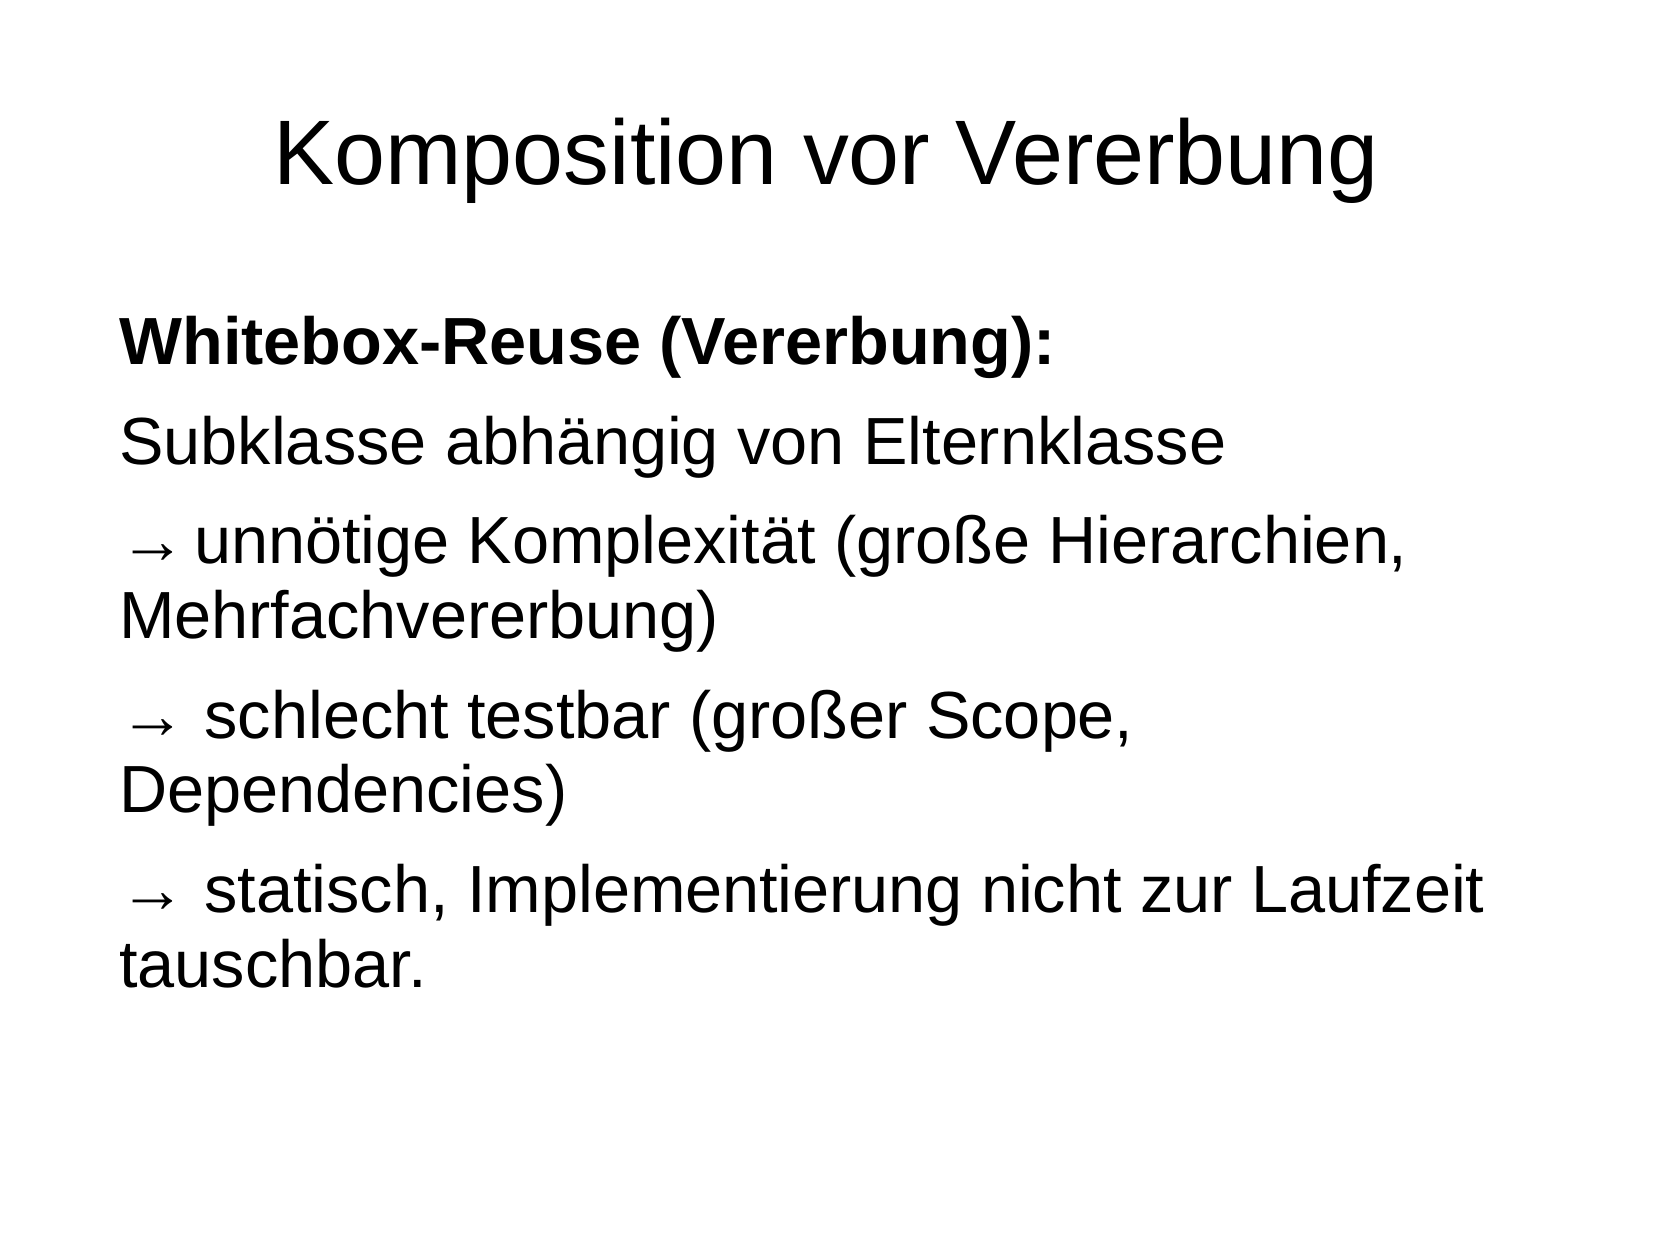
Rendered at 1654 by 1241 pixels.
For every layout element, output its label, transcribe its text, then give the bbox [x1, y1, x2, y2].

text_box Whitebox-Reuse (Vererbung): Subklasse abhängig von Elternklasse → unnötige Komplexität (große Hierarchien, Mehrfachvererbung) → schlecht testbar (großer Scope, Dependencies) → statisch, Implementierung nicht zur Laufzeit tauschbar. [104, 296, 1559, 1062]
title Komposition vor Vererbung [82, 49, 1571, 257]
